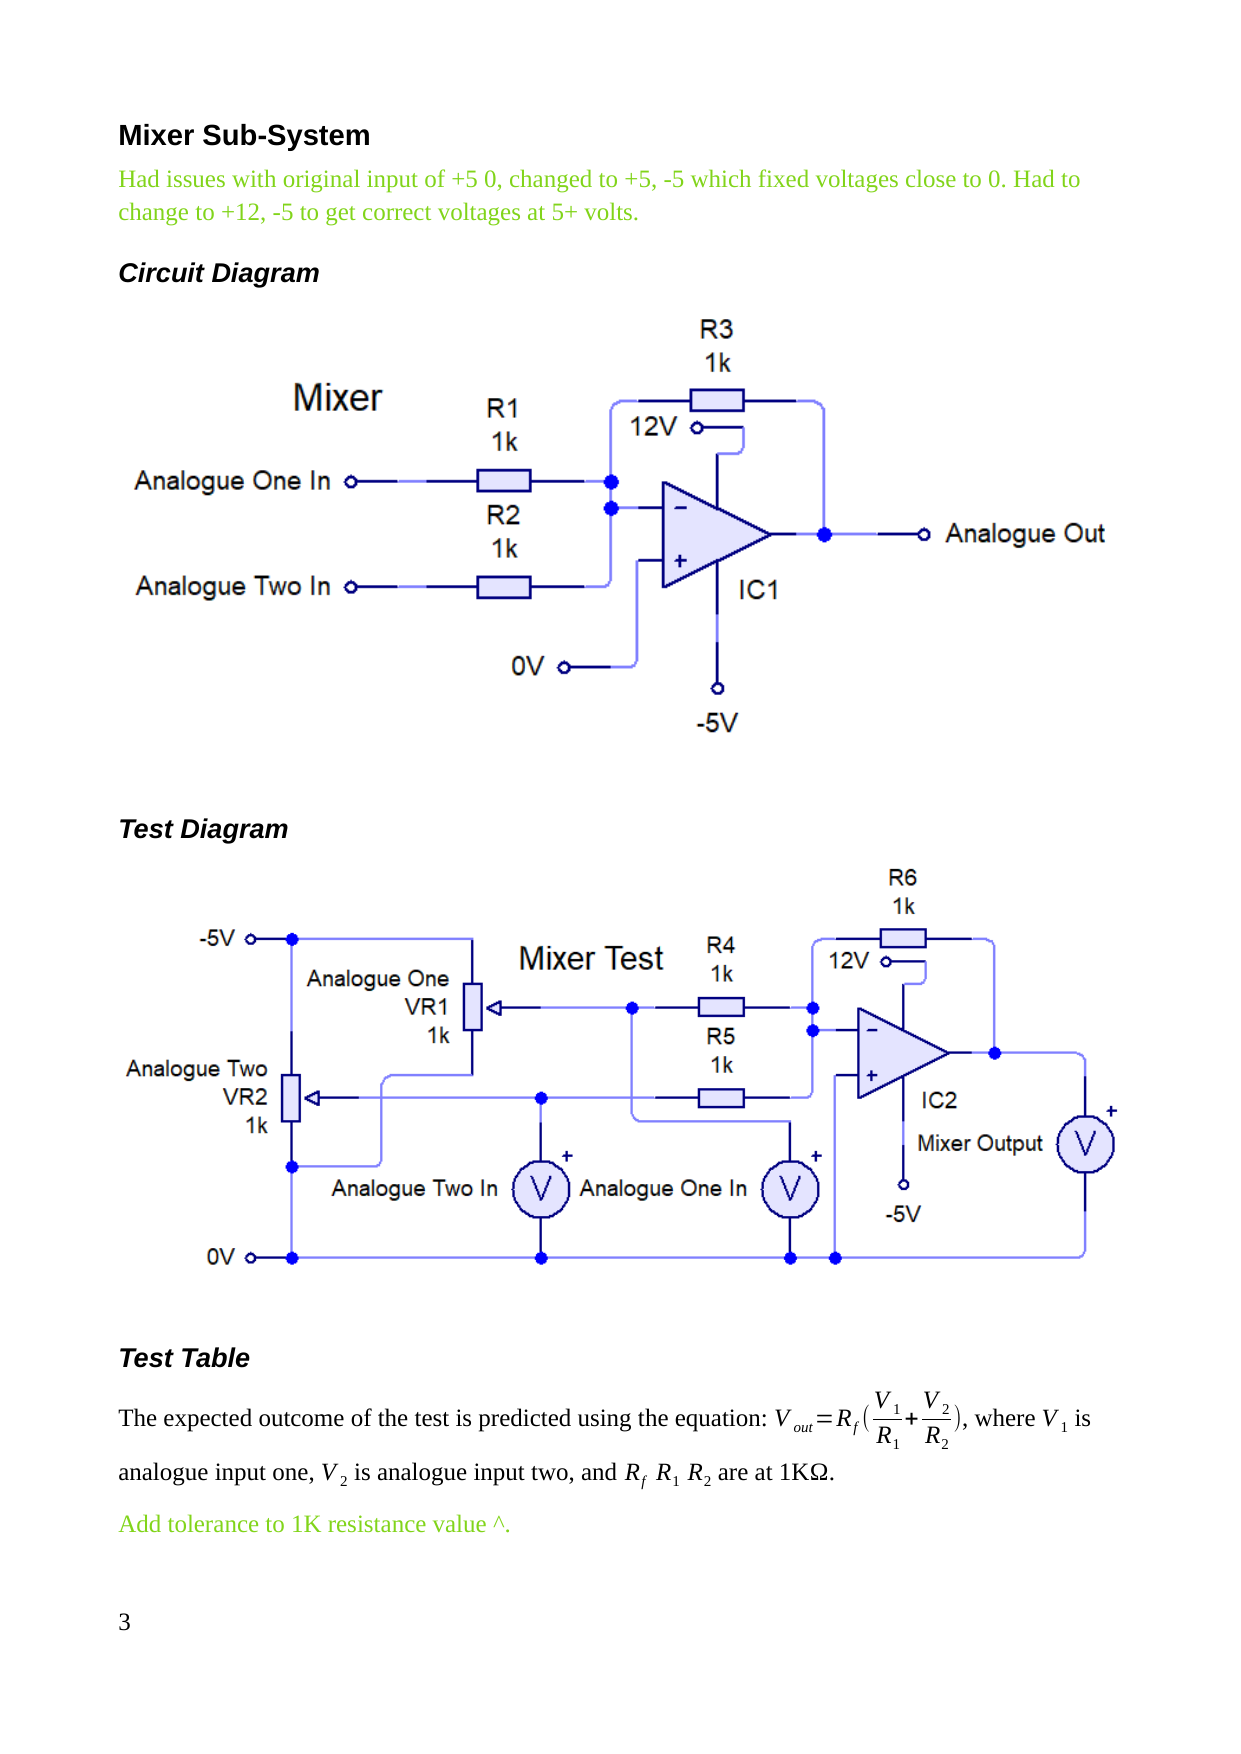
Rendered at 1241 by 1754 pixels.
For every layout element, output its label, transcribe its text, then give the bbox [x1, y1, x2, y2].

subtitle Test Diagram [118, 813, 1122, 844]
picture [118, 857, 1123, 1279]
subtitle Test Table [118, 1342, 1122, 1374]
subtitle Circuit Diagram [118, 257, 1122, 288]
subtitle Mixer Sub-System [118, 118, 1122, 152]
text Had issues with original input of +5 0, changed to +5, -5 which fixed voltages close to 0. Had to change to +12, -5 to get correct voltages at 5+ volts. [118, 164, 1122, 226]
text Add tolerance to 1K resistance value ^. [118, 1509, 1122, 1537]
text The expected outcome of the test is predicted using the equation: , where is analogue input one, is analogue input two, and are at 1KΩ. [118, 1386, 1122, 1490]
picture [118, 301, 1123, 749]
